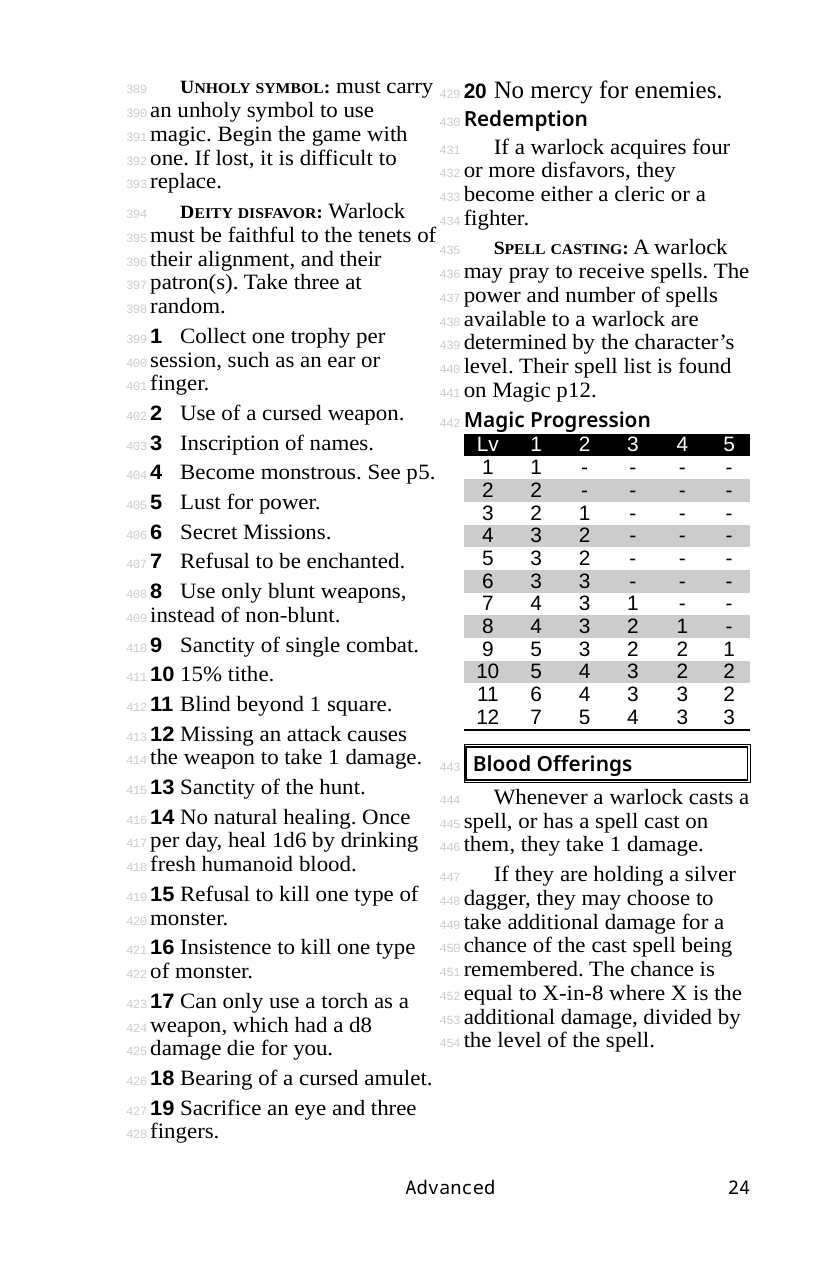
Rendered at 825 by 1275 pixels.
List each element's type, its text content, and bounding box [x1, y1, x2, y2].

table_header 4 [657, 434, 708, 456]
list Collect one trophy per session, such as an ear or finger. [150, 324, 437, 396]
table_cell 1 [608, 593, 657, 615]
list Can only use a torch as a weapon, which had a d8 damage die for you. [150, 989, 437, 1061]
subtitle Redemption [463, 104, 750, 132]
table_cell - [708, 593, 750, 615]
table_cell - [708, 547, 750, 570]
table_cell 2 [512, 502, 560, 524]
table_cell 5 [512, 638, 560, 661]
table_cell 1 [657, 615, 708, 638]
list Insistence to kill one type of monster. [150, 936, 437, 983]
table_cell - [608, 456, 657, 479]
list Refusal to be enchanted. [150, 550, 437, 574]
table_cell 1 [560, 502, 608, 524]
table_cell 8 [464, 615, 512, 638]
table_cell 3 [657, 706, 708, 729]
table_cell 2 [512, 479, 560, 502]
table_cell 2 [608, 638, 657, 661]
table_cell 3 [512, 525, 560, 547]
text Spell casting: A warlock may pray to receive spells. The power and number of spells available to a warlock are determined by the character’s level. Their spell list is found on Magic p12. [463, 236, 750, 402]
table_cell 11 [464, 684, 512, 706]
table_cell - [708, 479, 750, 502]
text Unholy symbol: must carry an unholy symbol to use magic. Begin the game with one. If lost, it is difficult to replace. [150, 75, 437, 194]
table_cell 7 [512, 706, 560, 729]
table_cell 5 [560, 706, 608, 729]
table_cell - [657, 547, 708, 570]
table_cell 3 [560, 570, 608, 593]
table_cell 2 [608, 615, 657, 638]
table_cell 12 [464, 706, 512, 729]
text Whenever a warlock casts a spell, or has a spell cast on them, they take 1 damage. [463, 786, 750, 857]
table_cell - [608, 479, 657, 502]
table_cell 2 [657, 661, 708, 683]
table_header 5 [708, 434, 750, 456]
table_cell 3 [512, 570, 560, 593]
table_header 1 [512, 434, 560, 456]
table_cell - [708, 502, 750, 524]
table_cell - [608, 570, 657, 593]
table_cell 3 [560, 638, 608, 661]
table_cell 10 [464, 661, 512, 683]
table_cell 4 [512, 615, 560, 638]
table_cell - [608, 502, 657, 524]
table_cell 2 [560, 547, 608, 570]
table_cell - [657, 593, 708, 615]
table_cell 4 [560, 661, 608, 683]
table_cell 3 [657, 684, 708, 706]
table_cell 3 [464, 502, 512, 524]
list Sanctity of the hunt. [150, 776, 437, 799]
subtitle Magic Progression [463, 405, 750, 434]
table_cell 2 [708, 684, 750, 706]
table_cell - [657, 479, 708, 502]
list No mercy for enemies. [463, 75, 750, 104]
table_cell 3 [560, 615, 608, 638]
table_cell 4 [464, 525, 512, 547]
table_cell - [657, 456, 708, 479]
table_cell - [708, 525, 750, 547]
table_cell 2 [560, 525, 608, 547]
list Lust for power. [150, 491, 437, 514]
table_cell - [657, 570, 708, 593]
table_cell 2 [657, 638, 708, 661]
table_cell - [657, 502, 708, 524]
table_cell 3 [608, 661, 657, 683]
table_cell 3 [512, 547, 560, 570]
table_cell 3 [708, 706, 750, 729]
table_cell - [560, 479, 608, 502]
table_cell 2 [464, 479, 512, 502]
table_header 3 [608, 434, 657, 456]
list Bearing of a cursed amulet. [150, 1067, 437, 1090]
table_cell 7 [464, 593, 512, 615]
list Secret Missions. [150, 520, 437, 544]
list Become monstrous. See p5. [150, 461, 437, 484]
table_cell 6 [464, 570, 512, 593]
table_cell 3 [608, 684, 657, 706]
list No natural healing. Once per day, heal 1d6 by drinking fresh humanoid blood. [150, 805, 437, 876]
table_cell 1 [464, 456, 512, 479]
table_cell 5 [464, 547, 512, 570]
list Refusal to kill one type of monster. [150, 882, 437, 930]
list Inscription of names. [150, 431, 437, 455]
text If a warlock acquires four or more disfavors, they become either a cleric or a fighter. [463, 135, 750, 230]
text Deity disfavor: Warlock must be faithful to the tenets of their alignment, and their patron(s). Take three at random. [150, 200, 437, 318]
table_cell - [560, 456, 608, 479]
text If they are holding a silver dagger, they may choose to take additional damage for a chance of the cast spell being remembered. The chance is equal to X-in-8 where X is the additional damage, divided by the level of the spell. [463, 863, 750, 1053]
list Blind beyond 1 square. [150, 692, 437, 716]
list Use of a cursed weapon. [150, 402, 437, 425]
table_cell - [608, 525, 657, 547]
table_cell 9 [464, 638, 512, 661]
table_cell 2 [708, 661, 750, 683]
table_cell 3 [560, 593, 608, 615]
table_cell 1 [512, 456, 560, 479]
table_cell 5 [512, 661, 560, 683]
table_header 2 [560, 434, 608, 456]
table_cell 1 [708, 638, 750, 661]
table_cell - [657, 525, 708, 547]
table_cell - [708, 456, 750, 479]
list Missing an attack causes the weapon to take 1 damage. [150, 722, 437, 769]
table_cell - [708, 615, 750, 638]
table_cell - [608, 547, 657, 570]
table_cell 4 [560, 684, 608, 706]
table_header Lv [464, 434, 512, 456]
table_cell 6 [512, 684, 560, 706]
list Sanctity of single combat. [150, 633, 437, 657]
list 15% tithe. [150, 663, 437, 686]
table_cell 4 [512, 593, 560, 615]
table_cell - [708, 570, 750, 593]
table_cell 4 [608, 706, 657, 729]
list Sacrifice an eye and three fingers. [150, 1096, 437, 1144]
subtitle blood offerings [467, 748, 747, 779]
list Use only blunt weapons, instead of non-blunt. [150, 580, 437, 627]
